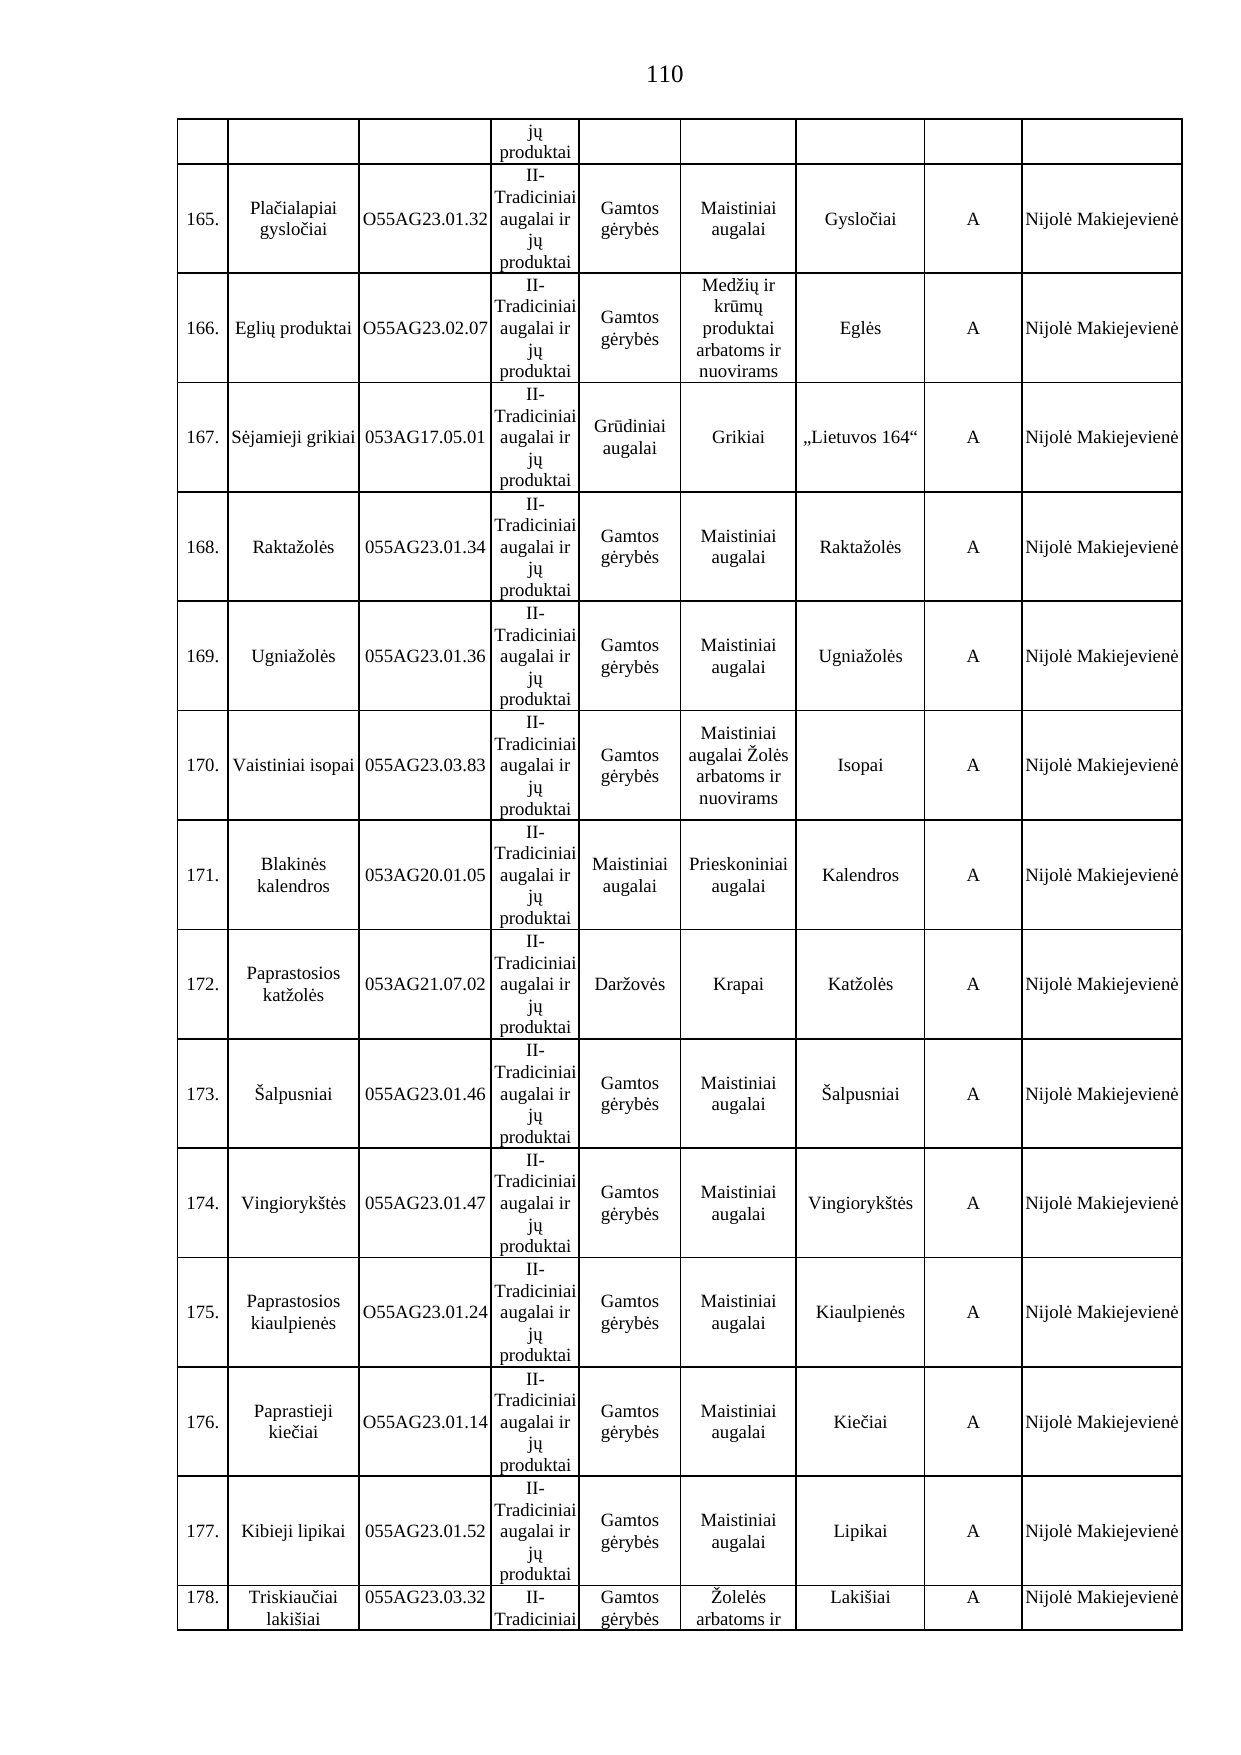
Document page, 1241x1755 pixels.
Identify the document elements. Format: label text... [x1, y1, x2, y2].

table_cell 055AG23.01.34 [360, 493, 490, 600]
table_cell II-Tradiciniai augalai ir jų produktai [492, 493, 578, 600]
table_cell Gamtos gėrybės [580, 1040, 680, 1147]
table_cell Maistiniai augalai [681, 1258, 795, 1366]
table_cell Maistiniai augalai [681, 1149, 795, 1257]
table_cell Maistiniai augalai [681, 493, 795, 600]
table_cell [580, 120, 680, 163]
table_cell A [925, 1586, 1021, 1629]
table_cell A [925, 1368, 1021, 1475]
table_cell Daržovės [580, 930, 680, 1038]
table_cell 165. [178, 165, 227, 272]
table_cell A [925, 493, 1021, 600]
table_cell Nijolė Makiejevienė [1023, 165, 1181, 272]
table_cell A [925, 821, 1021, 928]
table_cell 176. [178, 1368, 227, 1475]
table_cell A [925, 711, 1021, 819]
table_cell 055AG23.03.32 [360, 1586, 490, 1629]
table_cell Triskiaučiai lakišiai [229, 1586, 358, 1629]
table_cell Paprastieji kiečiai [229, 1368, 358, 1475]
table_cell Maistiniai augalai Žolės arbatoms ir nuovirams [681, 711, 795, 819]
table_cell Raktažolės [797, 493, 924, 600]
table_cell 053AG20.01.05 [360, 821, 490, 928]
table_cell II-Tradiciniai augalai ir jų produktai [492, 1368, 578, 1475]
table_cell Krapai [681, 930, 795, 1038]
table_cell Gamtos gėrybės [580, 711, 680, 819]
table_cell Grikiai [681, 383, 795, 491]
table_cell Gamtos gėrybės [580, 1586, 680, 1629]
table_cell Maistiniai augalai [681, 602, 795, 710]
table_cell Nijolė Makiejevienė [1023, 1477, 1181, 1585]
table_cell 055AG23.01.46 [360, 1040, 490, 1147]
table_cell A [925, 165, 1021, 272]
table_cell [1023, 120, 1181, 163]
table_cell Nijolė Makiejevienė [1023, 1368, 1181, 1475]
table_cell [178, 120, 227, 163]
table_cell Maistiniai augalai [681, 165, 795, 272]
table_cell 055AG23.01.52 [360, 1477, 490, 1585]
table_cell Plačialapiai gysločiai [229, 165, 358, 272]
table_cell Gysločiai [797, 165, 924, 272]
table_cell 169. [178, 602, 227, 710]
table_cell [681, 120, 795, 163]
table_cell Isopai [797, 711, 924, 819]
table_cell II-Tradiciniai augalai ir jų produktai [492, 930, 578, 1038]
table_cell Grūdiniai augalai [580, 383, 680, 491]
table_cell 055AG23.03.83 [360, 711, 490, 819]
table_cell Nijolė Makiejevienė [1023, 383, 1181, 491]
table_cell Nijolė Makiejevienė [1023, 274, 1181, 382]
table_cell Kiaulpienės [797, 1258, 924, 1366]
table_cell Kiečiai [797, 1368, 924, 1475]
table_cell O55AG23.01.32 [360, 165, 490, 272]
table_cell Gamtos gėrybės [580, 1368, 680, 1475]
table_cell Kalendros [797, 821, 924, 928]
table_cell O55AG23.01.24 [360, 1258, 490, 1366]
table_cell A [925, 274, 1021, 382]
table_cell Nijolė Makiejevienė [1023, 1040, 1181, 1147]
table_cell Vingiorykštės [797, 1149, 924, 1257]
table_cell Nijolė Makiejevienė [1023, 1258, 1181, 1366]
table_cell 171. [178, 821, 227, 928]
table_cell Gamtos gėrybės [580, 493, 680, 600]
table_cell 167. [178, 383, 227, 491]
table_cell Raktažolės [229, 493, 358, 600]
table_cell A [925, 1477, 1021, 1585]
table_cell Maistiniai augalai [681, 1040, 795, 1147]
table_cell A [925, 602, 1021, 710]
table_cell Nijolė Makiejevienė [1023, 1586, 1181, 1629]
table_cell 170. [178, 711, 227, 819]
table_cell [797, 120, 924, 163]
table_cell A [925, 1258, 1021, 1366]
table_cell Nijolė Makiejevienė [1023, 1149, 1181, 1257]
table_cell Paprastosios kiaulpienės [229, 1258, 358, 1366]
table_cell II-Tradiciniai [492, 1586, 578, 1629]
table_cell 168. [178, 493, 227, 600]
table_cell 175. [178, 1258, 227, 1366]
table_cell II-Tradiciniai augalai ir jų produktai [492, 602, 578, 710]
table_cell [360, 120, 490, 163]
table_cell Lakišiai [797, 1586, 924, 1629]
table_cell Ugniažolės [229, 602, 358, 710]
table_cell Gamtos gėrybės [580, 1149, 680, 1257]
table_cell Gamtos gėrybės [580, 1477, 680, 1585]
table_cell Gamtos gėrybės [580, 165, 680, 272]
table_cell II-Tradiciniai augalai ir jų produktai [492, 165, 578, 272]
table_cell Gamtos gėrybės [580, 1258, 680, 1366]
table_cell Vaistiniai isopai [229, 711, 358, 819]
table_cell Prieskoniniai augalai [681, 821, 795, 928]
table_cell Kibieji lipikai [229, 1477, 358, 1585]
table_cell Maistiniai augalai [681, 1368, 795, 1475]
table_cell Katžolės [797, 930, 924, 1038]
table_cell 055AG23.01.36 [360, 602, 490, 710]
table_cell Medžių ir krūmų produktai arbatoms ir nuovirams [681, 274, 795, 382]
table_cell A [925, 1149, 1021, 1257]
table_cell A [925, 383, 1021, 491]
table_cell Blakinės kalendros [229, 821, 358, 928]
table_cell 178. [178, 1586, 227, 1629]
table_cell Nijolė Makiejevienė [1023, 930, 1181, 1038]
table_cell O55AG23.01.14 [360, 1368, 490, 1475]
table_cell Sėjamieji grikiai [229, 383, 358, 491]
table_cell 166. [178, 274, 227, 382]
table_cell Lipikai [797, 1477, 924, 1585]
table_cell Paprastosios katžolės [229, 930, 358, 1038]
table_cell II-Tradiciniai augalai ir jų produktai [492, 821, 578, 928]
table_cell Šalpusniai [229, 1040, 358, 1147]
table_cell A [925, 1040, 1021, 1147]
table_cell [925, 120, 1021, 163]
table_cell II-Tradiciniai augalai ir jų produktai [492, 711, 578, 819]
table_cell 174. [178, 1149, 227, 1257]
table_cell 055AG23.01.47 [360, 1149, 490, 1257]
table_cell Šalpusniai [797, 1040, 924, 1147]
table_cell II-Tradiciniai augalai ir jų produktai [492, 274, 578, 382]
table_cell jų produktai [492, 120, 578, 163]
table_cell Žolelės arbatoms ir [681, 1586, 795, 1629]
table_cell 172. [178, 930, 227, 1038]
table_cell 177. [178, 1477, 227, 1585]
table_cell II-Tradiciniai augalai ir jų produktai [492, 383, 578, 491]
table_cell Ugniažolės [797, 602, 924, 710]
table_cell II-Tradiciniai augalai ir jų produktai [492, 1040, 578, 1147]
table_cell II-Tradiciniai augalai ir jų produktai [492, 1258, 578, 1366]
table_cell II-Tradiciniai augalai ir jų produktai [492, 1477, 578, 1585]
table_cell Gamtos gėrybės [580, 274, 680, 382]
table_cell Gamtos gėrybės [580, 602, 680, 710]
table_cell Nijolė Makiejevienė [1023, 493, 1181, 600]
table_cell [229, 120, 358, 163]
table_cell Vingiorykštės [229, 1149, 358, 1257]
table_cell 053AG21.07.02 [360, 930, 490, 1038]
table_cell Eglių produktai [229, 274, 358, 382]
table_cell Nijolė Makiejevienė [1023, 602, 1181, 710]
table_cell O55AG23.02.07 [360, 274, 490, 382]
table_cell A [925, 930, 1021, 1038]
table_cell Maistiniai augalai [681, 1477, 795, 1585]
table_cell Eglės [797, 274, 924, 382]
table_cell „Lietuvos 164“ [797, 383, 924, 491]
table_cell II-Tradiciniai augalai ir jų produktai [492, 1149, 578, 1257]
table_cell 053AG17.05.01 [360, 383, 490, 491]
table_cell 173. [178, 1040, 227, 1147]
table_cell Nijolė Makiejevienė [1023, 821, 1181, 928]
table_cell Nijolė Makiejevienė [1023, 711, 1181, 819]
table_cell Maistiniai augalai [580, 821, 680, 928]
